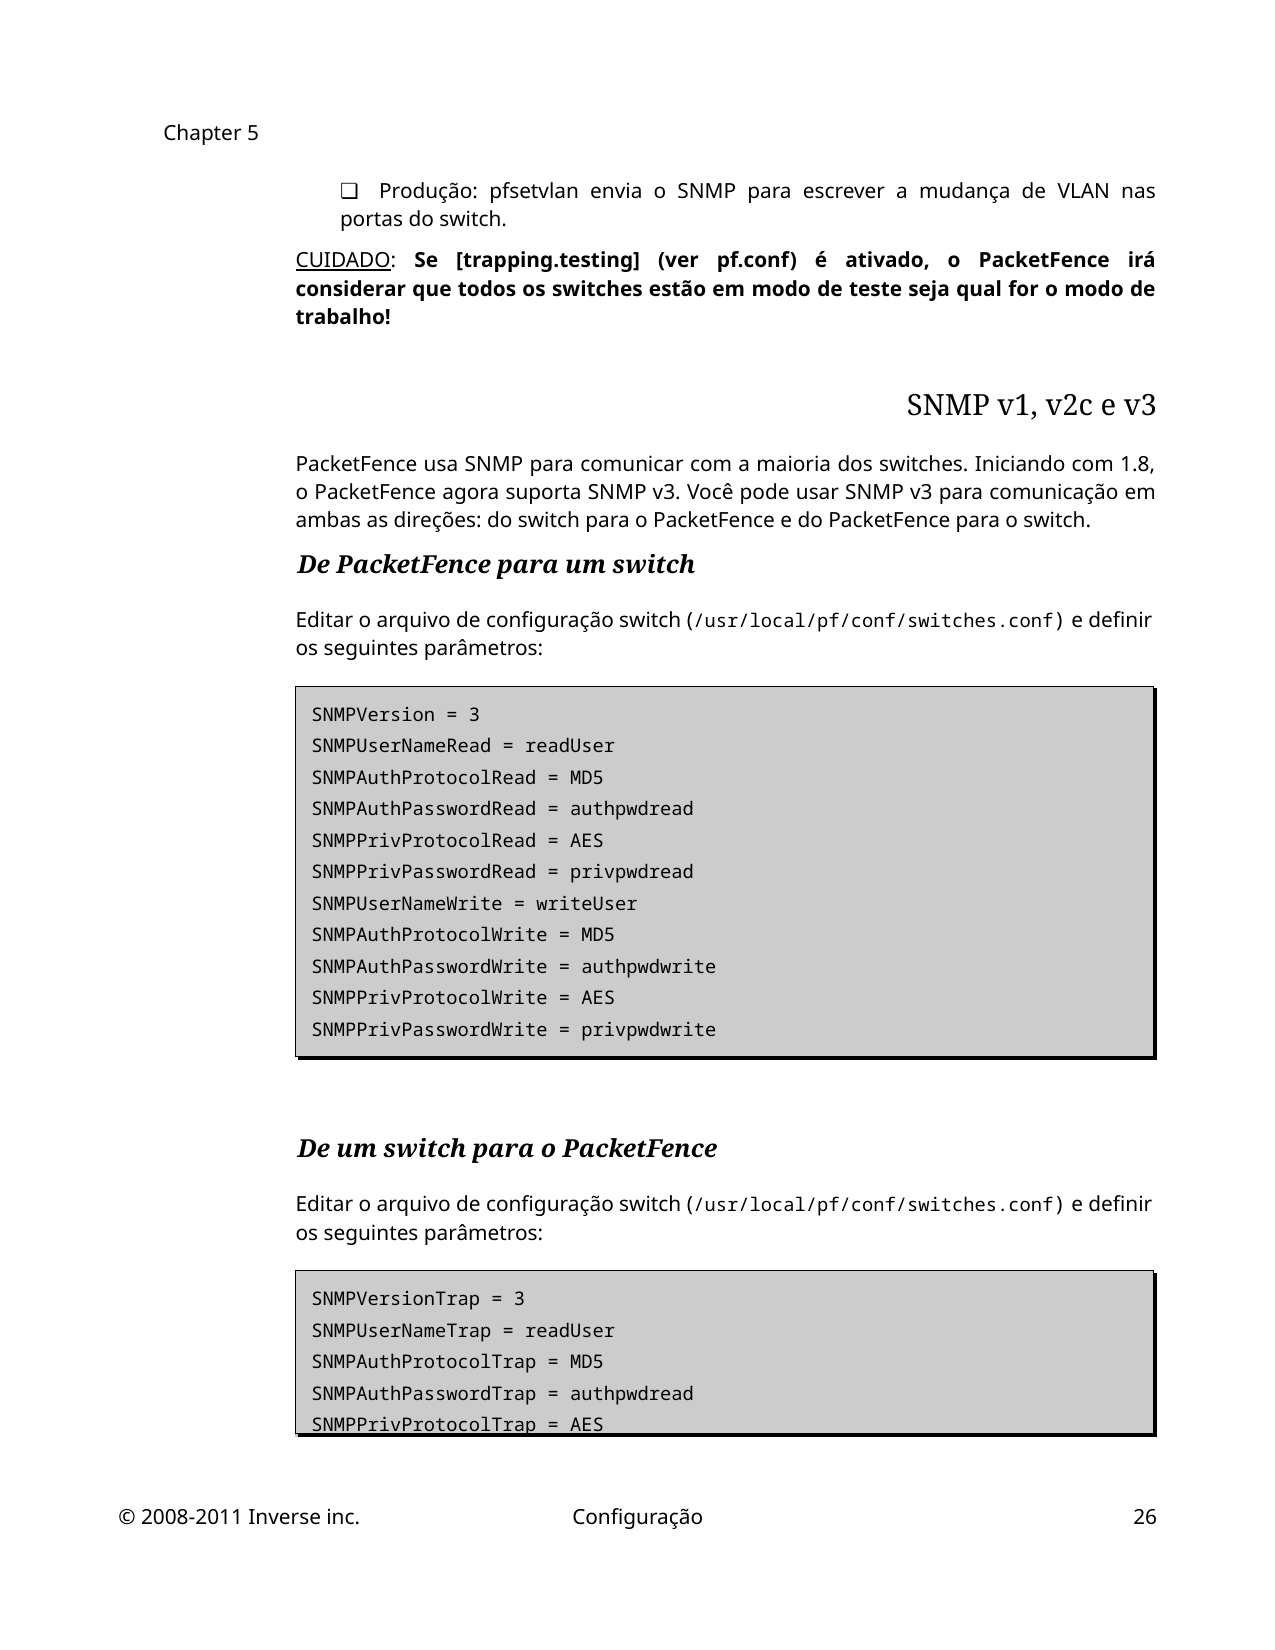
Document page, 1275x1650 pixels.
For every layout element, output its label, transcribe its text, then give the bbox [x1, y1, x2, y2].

text SNMPPrivPasswordWrite = privpwdwrite [296, 1000, 1153, 1056]
text SNMPPrivPasswordRead = privpwdread [296, 843, 1153, 874]
list ❏ Produção: pfsetvlan envia o SNMP para escrever a mudança de VLAN nas portas do switch. [340, 176, 1157, 233]
text SNMPVersionTrap = 3 [296, 1271, 1153, 1301]
text CUIDADO: Se [trapping.testing] (ver pf.conf) é ativado, o PacketFence irá considerar que todos os switches estão em modo de teste seja qual for o modo de trabalho! [295, 245, 1157, 331]
text SNMPPrivProtocolWrite = AES [296, 969, 1153, 1000]
subtitle De PacketFence para um switch [260, 546, 1157, 580]
text SNMPUserNameWrite = writeUser [296, 874, 1153, 906]
text Editar o arquivo de configuração switch (/usr/local/pf/conf/switches.conf) e definir os seguintes parâmetros: [295, 605, 1157, 662]
text SNMPAuthPasswordWrite = authpwdwrite [296, 937, 1153, 969]
text SNMPPrivProtocolRead = AES [296, 811, 1153, 843]
text SNMPAuthProtocolTrap = MD5 [296, 1333, 1153, 1364]
text SNMPAuthPasswordTrap = authpwdread [296, 1364, 1153, 1396]
text Editar o arquivo de configuração switch (/usr/local/pf/conf/switches.conf) e definir os seguintes parâmetros: [295, 1189, 1157, 1246]
text SNMPAuthPasswordRead = authpwdread [296, 780, 1153, 811]
subtitle SNMP v1, v2c e v3 [295, 384, 1157, 424]
text PacketFence usa SNMP para comunicar com a maioria dos switches. Iniciando com 1.8, o PacketFence agora suporta SNMP v3. Você pode usar SNMP v3 para comunicação em ambas as direções: do switch para o PacketFence e do PacketFence para o switch. [295, 449, 1157, 534]
text SNMPAuthProtocolWrite = MD5 [296, 906, 1153, 937]
text SNMPAuthProtocolRead = MD5 [296, 748, 1153, 780]
text SNMPPrivProtocolTrap = AES [296, 1396, 1153, 1433]
text SNMPVersion = 3 [296, 687, 1153, 717]
text SNMPUserNameRead = readUser [296, 717, 1153, 748]
text SNMPUserNameTrap = readUser [296, 1301, 1153, 1333]
subtitle De um switch para o PacketFence [260, 1131, 1157, 1164]
